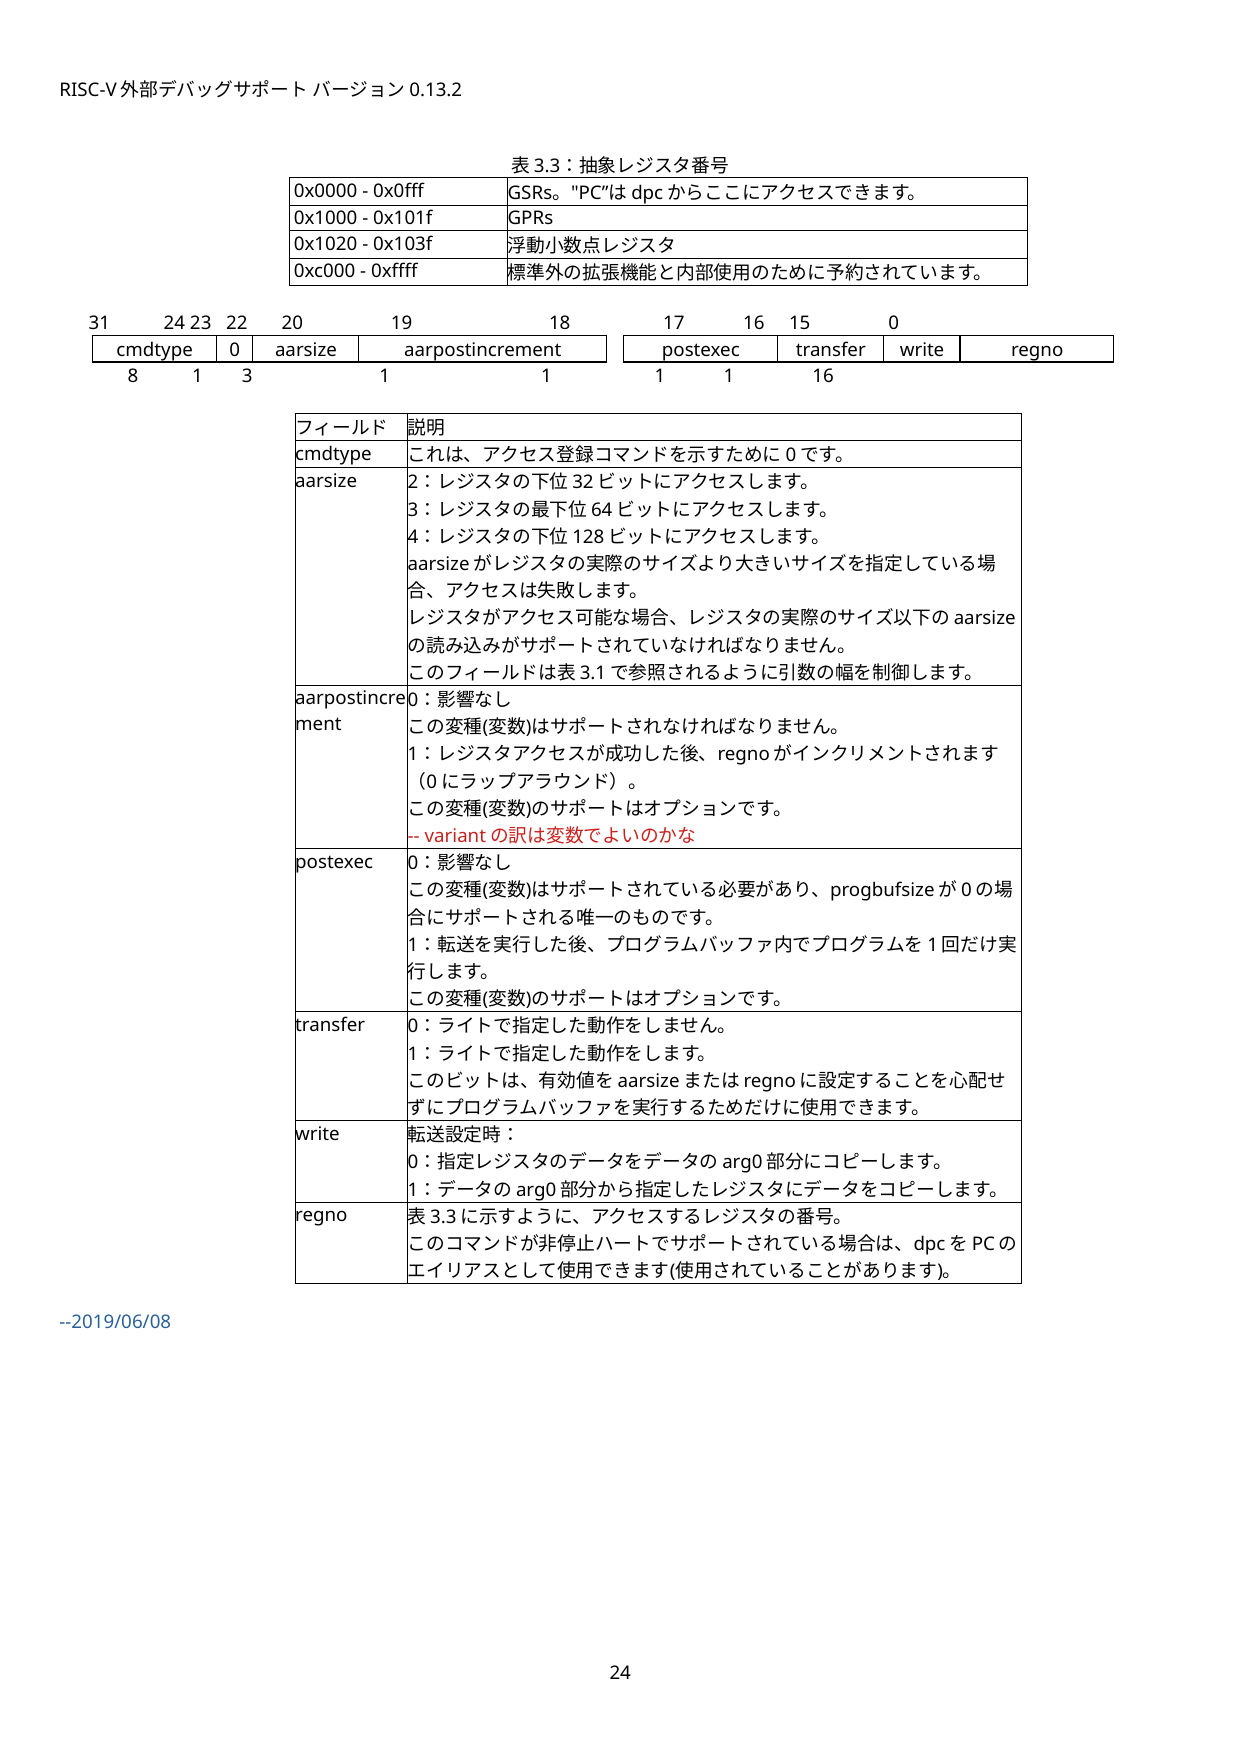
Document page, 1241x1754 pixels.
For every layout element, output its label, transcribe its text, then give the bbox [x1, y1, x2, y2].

table_cell aarpostincrement [296, 686, 407, 848]
table_header GSRs。"PC”はdpcからここにアクセスできます。 [508, 178, 1027, 204]
table_cell 浮動小数点レジスタ [508, 231, 1027, 257]
table_header cmdtype [93, 336, 216, 361]
table_cell 0xc000 - 0xffff [290, 259, 507, 285]
table_cell cmdtype [296, 441, 407, 467]
text 31 24 23 22 20 19 18 17 16 15 0 [59, 310, 1181, 335]
table_cell 0x1020 - 0x103f [290, 231, 507, 257]
table_cell transfer [296, 1012, 407, 1120]
table_cell 0：影響なし この変種(変数)はサポートされている必要があり、progbufsizeが0の場合にサポートされる唯一のものです。 1：転送を実行した後、プログラムバッファ内でプログラムを1回だけ実行します。 この変種(変数)のサポートはオプションです。 [408, 849, 1021, 1011]
table_header 説明 [408, 414, 1021, 440]
table_cell 標準外の拡張機能と内部使用のために予約されています。 [508, 259, 1027, 285]
table_header [607, 335, 623, 361]
table_header transfer [778, 336, 883, 361]
table_header aarpostincrement [359, 336, 606, 361]
table_cell 転送設定時： 0：指定レジスタのデータをデータのarg0部分にコピーします。 1：データのarg0部分から指定したレジスタにデータをコピーします。 [408, 1121, 1021, 1202]
table_cell write [296, 1121, 407, 1202]
text 表3.3：抽象レジスタ番号 [59, 152, 1181, 177]
text 8 1 3 1 1 1 1 16 [59, 362, 1181, 387]
table_cell 0：影響なし この変種(変数)はサポートされなければなりません。 1：レジスタアクセスが成功した後、regnoがインクリメントされます（0にラップアラウンド）。 この変種(変数)のサポートはオプションです。 -- variantの訳は変数でよいのかな [408, 686, 1021, 848]
table_cell GPRs [508, 206, 1027, 230]
table_header regno [961, 336, 1113, 361]
text --2019/06/08 [59, 1308, 1181, 1333]
table_cell aarsize [296, 468, 407, 684]
table_header write [884, 336, 959, 361]
table_header 0 [217, 336, 252, 361]
table_cell これは、アクセス登録コマンドを示すために0です。 [408, 441, 1021, 467]
table_cell 0x1000 - 0x101f [290, 206, 507, 230]
table_cell regno [296, 1203, 407, 1283]
table_cell 0：ライトで指定した動作をしません。 1：ライトで指定した動作をします。 このビットは、有効値をaarsizeまたはregnoに設定することを心配せずにプログラムバッファを実行するためだけに使用できます。 [408, 1012, 1021, 1120]
table_header postexec [624, 336, 777, 361]
table_cell postexec [296, 849, 407, 1011]
table_cell 表3.3に示すように、アクセスするレジスタの番号。 このコマンドが非停止ハートでサポートされている場合は、dpcをPCのエイリアスとして使用できます(使用されていることがあります)。 [408, 1203, 1021, 1283]
table_header aarsize [253, 336, 358, 361]
table_header フィールド [296, 414, 407, 440]
table_header 0x0000 - 0x0fff [290, 178, 507, 204]
table_cell 2：レジスタの下位32ビットにアクセスします。 3：レジスタの最下位64ビットにアクセスします。 4：レジスタの下位128ビットにアクセスします。 aarsizeがレジスタの実際のサイズより大きいサイズを指定している場合、アクセスは失敗します。 レジスタがアクセス可能な場合、レジスタの実際のサイズ以下のaarsizeの読み込みがサポートされていなければなりません。 このフィールドは表3.1で参照されるように引数の幅を制御します。 [408, 468, 1021, 684]
